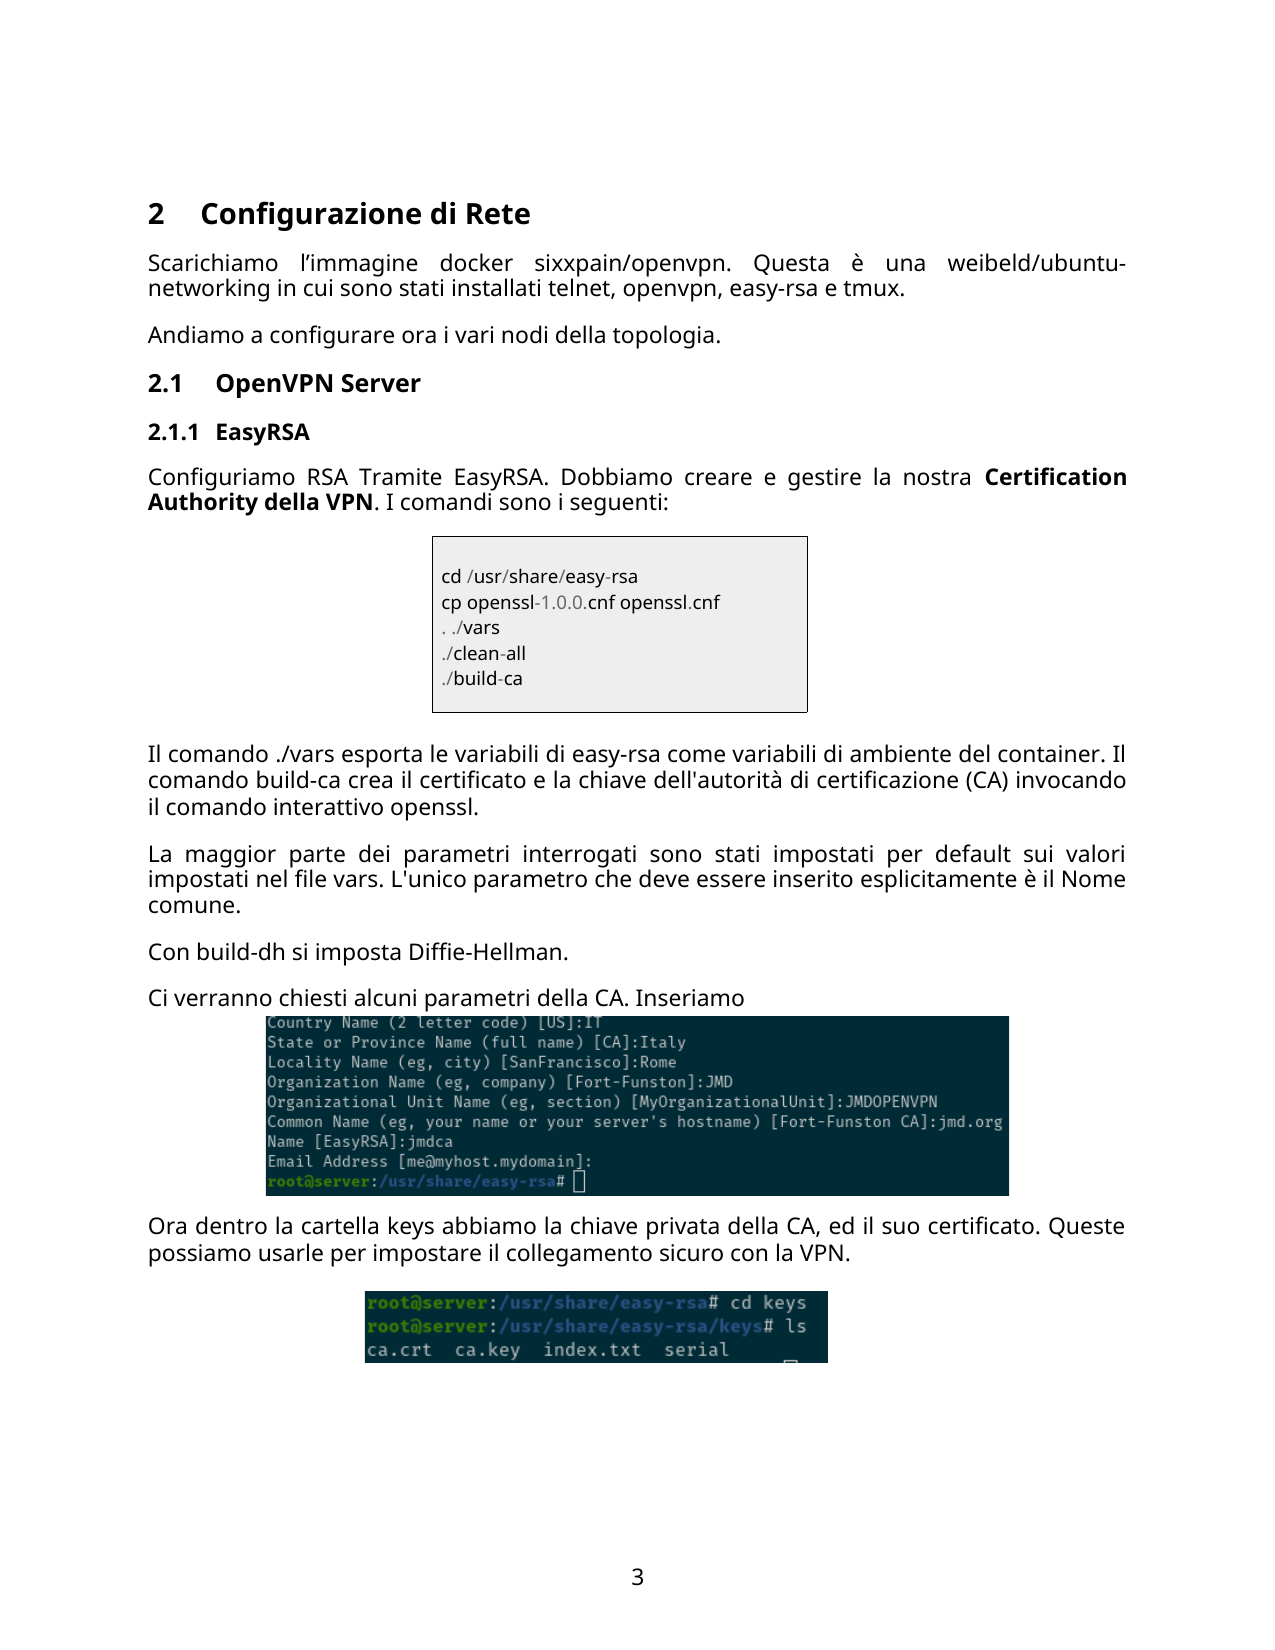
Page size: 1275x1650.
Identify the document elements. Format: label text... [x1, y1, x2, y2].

picture [568, 1016, 572, 1030]
picture [790, 1119, 796, 1127]
picture [436, 1119, 443, 1127]
picture [390, 1076, 396, 1087]
picture [698, 1300, 706, 1308]
picture [456, 1119, 461, 1127]
picture [688, 1323, 695, 1332]
picture [865, 1117, 870, 1127]
picture [611, 1319, 618, 1333]
picture [762, 1099, 768, 1107]
picture [399, 1080, 420, 1087]
picture [399, 1118, 405, 1130]
picture [883, 1119, 890, 1126]
picture [548, 1099, 554, 1107]
picture [614, 1119, 619, 1127]
picture [546, 1347, 551, 1356]
picture [540, 1016, 544, 1030]
picture [474, 1119, 480, 1126]
picture [995, 1118, 1001, 1130]
picture [446, 1119, 452, 1127]
picture [800, 1119, 806, 1127]
picture [343, 1156, 349, 1166]
picture [409, 1060, 415, 1067]
picture [353, 1036, 360, 1047]
picture [446, 1139, 452, 1146]
text Il comando ./vars esporta le variabili di easy-rsa come variabili di ambiente del container. Il comando build-ca crea il certificato e la chiave dell'autorità di certificazione (CA) invocando il comando interattivo openssl. [148, 536, 1127, 822]
picture [987, 1119, 992, 1127]
picture [599, 1300, 608, 1308]
picture [456, 1179, 462, 1186]
picture [297, 1020, 303, 1027]
picture [371, 1080, 377, 1087]
picture [585, 1081, 592, 1087]
picture [334, 1116, 340, 1127]
picture [379, 1347, 387, 1356]
picture [632, 1323, 640, 1332]
subtitle EasyRSA [148, 419, 1127, 446]
picture [353, 1056, 359, 1067]
picture [556, 1323, 563, 1332]
picture [753, 1099, 759, 1107]
picture [652, 1099, 660, 1108]
picture [455, 1156, 461, 1166]
picture [731, 1323, 739, 1332]
picture [548, 1119, 553, 1128]
picture [288, 1099, 294, 1110]
picture [520, 1099, 527, 1110]
picture [296, 1175, 369, 1188]
picture [689, 1347, 695, 1356]
picture [483, 1119, 503, 1127]
picture [512, 1347, 519, 1360]
picture [399, 1040, 405, 1047]
picture [710, 1347, 717, 1356]
picture [418, 1040, 424, 1047]
picture [354, 1096, 358, 1107]
picture [446, 1040, 470, 1047]
picture [634, 1344, 640, 1356]
picture [307, 1018, 312, 1027]
picture [567, 1342, 574, 1356]
picture [716, 1099, 721, 1107]
picture [604, 1036, 619, 1047]
picture [334, 1099, 340, 1107]
picture [325, 1040, 331, 1047]
picture [502, 1016, 508, 1027]
picture [640, 1096, 652, 1107]
picture [417, 1136, 433, 1146]
picture [611, 1295, 618, 1310]
picture [417, 1016, 422, 1027]
picture [269, 1179, 295, 1186]
picture [790, 1096, 797, 1107]
picture [725, 1119, 749, 1127]
picture [539, 1056, 544, 1067]
picture [680, 1040, 685, 1048]
picture [467, 1347, 475, 1356]
picture [595, 1060, 601, 1067]
picture [948, 1116, 964, 1127]
text Andiamo a configurare ora i vari nodi della topologia. [148, 322, 1127, 348]
picture [278, 1139, 303, 1146]
picture [483, 1179, 489, 1186]
picture [392, 1096, 396, 1107]
picture [445, 1179, 452, 1186]
picture [317, 1096, 321, 1107]
picture [595, 1099, 601, 1107]
picture [455, 1020, 461, 1027]
picture [368, 1295, 443, 1311]
picture [660, 1040, 666, 1047]
picture [697, 1099, 703, 1107]
picture [520, 1119, 526, 1127]
picture [577, 1119, 582, 1127]
picture [902, 1096, 913, 1107]
picture [371, 1040, 377, 1047]
subtitle Configurazione di Rete [148, 198, 1127, 231]
picture [512, 1300, 519, 1308]
picture [577, 1097, 582, 1107]
picture [427, 1119, 432, 1128]
picture [732, 1299, 739, 1308]
picture [651, 1060, 675, 1067]
picture [670, 1099, 675, 1107]
picture [428, 1096, 433, 1107]
picture [425, 1344, 431, 1356]
picture [787, 1319, 794, 1332]
picture [287, 1040, 294, 1047]
picture [776, 1299, 783, 1308]
picture [279, 1038, 284, 1047]
picture [644, 1323, 651, 1332]
picture [371, 1159, 377, 1166]
picture [268, 1116, 276, 1127]
picture [707, 1076, 731, 1087]
picture [679, 1116, 685, 1126]
picture [381, 1099, 387, 1107]
picture [409, 1179, 415, 1186]
picture [688, 1099, 694, 1107]
picture [669, 1036, 673, 1047]
picture [500, 1295, 508, 1310]
picture [277, 1159, 294, 1166]
picture [478, 1299, 487, 1308]
picture [530, 1080, 536, 1087]
picture [464, 1179, 470, 1186]
picture [800, 1099, 806, 1107]
picture [278, 1020, 284, 1027]
picture [368, 1347, 376, 1356]
picture [721, 1342, 727, 1356]
picture [589, 1300, 597, 1308]
picture [530, 1179, 536, 1186]
picture [888, 1096, 898, 1107]
picture [381, 1060, 387, 1067]
picture [520, 1156, 526, 1166]
picture [325, 1136, 330, 1146]
picture [325, 1156, 331, 1164]
picture [500, 1347, 508, 1356]
picture [847, 1096, 880, 1107]
picture [436, 1036, 443, 1047]
picture [343, 1016, 349, 1027]
picture [400, 1154, 404, 1169]
picture [655, 1300, 662, 1312]
picture [874, 1119, 880, 1127]
picture [809, 1117, 814, 1127]
picture [511, 1020, 517, 1027]
picture [447, 1159, 452, 1167]
picture [698, 1323, 706, 1332]
picture [489, 1342, 497, 1356]
picture [352, 1119, 368, 1127]
picture [709, 1295, 718, 1308]
picture [567, 1319, 574, 1332]
picture [456, 1347, 464, 1356]
picture [765, 1319, 772, 1332]
text Ora dentro la cartella keys abbiamo la chiave privata della CA, ed il suo certificato. Queste possiamo usarle per impostare il collegamento sicuro con la VPN. [148, 1030, 1127, 1268]
picture [927, 1096, 936, 1107]
picture [577, 1300, 585, 1308]
picture [765, 1295, 772, 1308]
picture [343, 1119, 349, 1127]
picture [587, 1096, 591, 1107]
picture [707, 1117, 712, 1127]
picture [567, 1099, 573, 1107]
picture [578, 1347, 585, 1356]
picture [604, 1060, 610, 1067]
picture [679, 1098, 685, 1110]
picture [501, 1159, 512, 1166]
picture [523, 1300, 530, 1308]
picture [654, 1323, 662, 1336]
picture [464, 1159, 471, 1165]
picture [353, 1020, 377, 1027]
picture [622, 1347, 629, 1356]
picture [437, 1176, 442, 1186]
picture [589, 1347, 596, 1356]
picture [530, 1119, 536, 1127]
picture [530, 1060, 536, 1067]
picture [743, 1295, 750, 1308]
picture [427, 1020, 433, 1027]
picture [666, 1347, 673, 1356]
picture [567, 1119, 573, 1127]
picture [511, 1179, 517, 1189]
picture [511, 1036, 515, 1047]
picture [368, 1319, 443, 1335]
picture [604, 1119, 610, 1127]
picture [501, 1080, 517, 1090]
picture [632, 1300, 640, 1308]
picture [520, 1036, 524, 1047]
picture [287, 1060, 293, 1067]
picture [494, 1036, 498, 1047]
picture [297, 1080, 303, 1087]
picture [530, 1159, 554, 1166]
picture [742, 1323, 750, 1336]
picture [548, 1016, 555, 1027]
picture [754, 1323, 761, 1332]
picture [661, 1078, 666, 1087]
text Con build-dh si imposta Diffie-Hellman. [148, 939, 1127, 966]
picture [783, 1096, 787, 1107]
picture [604, 1099, 610, 1107]
picture [556, 1347, 563, 1355]
picture [548, 1179, 554, 1186]
picture [407, 1158, 447, 1167]
text Configuriamo RSA Tramite EasyRSA. Dobbiamo creare e gestire la nostra Certification Authority della VPN. I comandi sono i seguenti: [148, 464, 1127, 517]
picture [371, 1099, 377, 1107]
picture [408, 1096, 415, 1107]
picture [642, 1119, 647, 1127]
picture [677, 1300, 685, 1308]
text cd /usr/share/easy-rsa [441, 564, 798, 589]
text cp openssl-1.0.0.cnf openssl.cnf [441, 589, 798, 615]
picture [567, 1296, 574, 1308]
picture [710, 1319, 717, 1333]
picture [624, 1119, 629, 1127]
picture [810, 1096, 815, 1107]
picture [716, 1119, 722, 1127]
picture [297, 1099, 303, 1107]
picture [288, 1079, 294, 1090]
text Scarichiamo l’immagine docker sixxpain/openvpn. Questa è una weibeld/ubuntu-networking in cui sono stati installati telnet, openvpn, easy-rsa e tmux. [148, 250, 1127, 303]
text . ./vars [441, 615, 798, 640]
picture [455, 1096, 461, 1107]
picture [545, 1318, 552, 1333]
picture [480, 1099, 487, 1107]
picture [651, 1080, 657, 1087]
picture [362, 1060, 378, 1067]
picture [642, 1036, 647, 1047]
picture [837, 1119, 843, 1127]
picture [787, 1300, 794, 1310]
picture [473, 1099, 479, 1107]
picture [401, 1347, 409, 1356]
picture [445, 1299, 476, 1308]
picture [278, 1060, 284, 1067]
text La maggior parte dei parametri interrogati sono stati impostati per default sui valori impostati nel file vars. L'unico parametro che deve essere inserito esplicitamente è il Nome comune. [148, 841, 1127, 921]
picture [599, 1323, 607, 1332]
picture [268, 1080, 275, 1087]
picture [708, 1096, 712, 1107]
picture [589, 1323, 597, 1332]
picture [382, 1136, 388, 1146]
picture [484, 1157, 489, 1166]
picture [798, 1323, 805, 1332]
picture [520, 1060, 526, 1067]
picture [446, 1080, 452, 1087]
picture [269, 1136, 275, 1146]
picture [512, 1323, 519, 1332]
picture [545, 1295, 552, 1310]
picture [977, 1119, 983, 1127]
picture [306, 1040, 312, 1047]
picture [354, 1139, 359, 1148]
picture [413, 1347, 420, 1356]
picture [586, 1016, 591, 1027]
picture [345, 1077, 349, 1087]
subtitle OpenVPN Server [148, 369, 1127, 398]
picture [677, 1323, 685, 1332]
picture [306, 1099, 312, 1107]
picture [492, 1179, 498, 1186]
picture [697, 1119, 703, 1127]
picture [577, 1323, 585, 1332]
picture [772, 1099, 778, 1107]
picture [612, 1344, 618, 1356]
picture [279, 1099, 284, 1107]
picture [558, 1016, 564, 1027]
picture [595, 1119, 601, 1127]
picture [520, 1080, 526, 1087]
picture [464, 1099, 470, 1107]
picture [315, 1119, 321, 1126]
picture [534, 1323, 542, 1332]
picture [558, 1060, 564, 1067]
picture [621, 1300, 630, 1308]
picture [445, 1323, 476, 1332]
picture [502, 1040, 508, 1047]
picture [297, 1060, 303, 1067]
picture [576, 1060, 582, 1067]
picture [475, 1060, 480, 1068]
picture [632, 1119, 638, 1127]
picture [745, 1096, 749, 1107]
picture [613, 1060, 620, 1067]
picture [594, 1016, 602, 1027]
text Ci verranno chiesti alcuni parametri della CA. Inseriamo [148, 985, 1127, 1011]
picture [501, 1318, 508, 1333]
picture [688, 1300, 695, 1308]
picture [641, 1080, 647, 1087]
picture [605, 1078, 610, 1087]
picture [362, 1136, 381, 1146]
picture [725, 1099, 731, 1107]
picture [558, 1175, 564, 1186]
picture [455, 1079, 462, 1090]
picture [679, 1080, 685, 1087]
picture [523, 1323, 530, 1332]
picture [641, 1056, 647, 1067]
picture [677, 1347, 684, 1356]
picture [269, 1016, 276, 1027]
picture [278, 1119, 312, 1127]
picture [478, 1323, 487, 1332]
picture [721, 1319, 728, 1332]
picture [534, 1300, 542, 1308]
picture [418, 1059, 425, 1071]
text ./clean-all [441, 640, 798, 666]
picture [644, 1300, 651, 1308]
picture [539, 1179, 545, 1186]
picture [492, 1020, 498, 1027]
picture [660, 1119, 666, 1127]
picture [268, 1099, 274, 1107]
picture [846, 1119, 852, 1126]
picture [390, 1179, 396, 1186]
picture [700, 1347, 706, 1356]
picture [287, 1020, 294, 1027]
picture [856, 1119, 862, 1127]
picture [902, 1116, 913, 1127]
picture [621, 1323, 629, 1332]
picture [669, 1080, 675, 1087]
picture [331, 1156, 340, 1166]
picture [548, 1040, 573, 1047]
picture [326, 1020, 331, 1031]
picture [556, 1300, 563, 1308]
picture [307, 1056, 311, 1067]
picture [399, 1056, 403, 1067]
text ./build-ca [441, 666, 798, 691]
